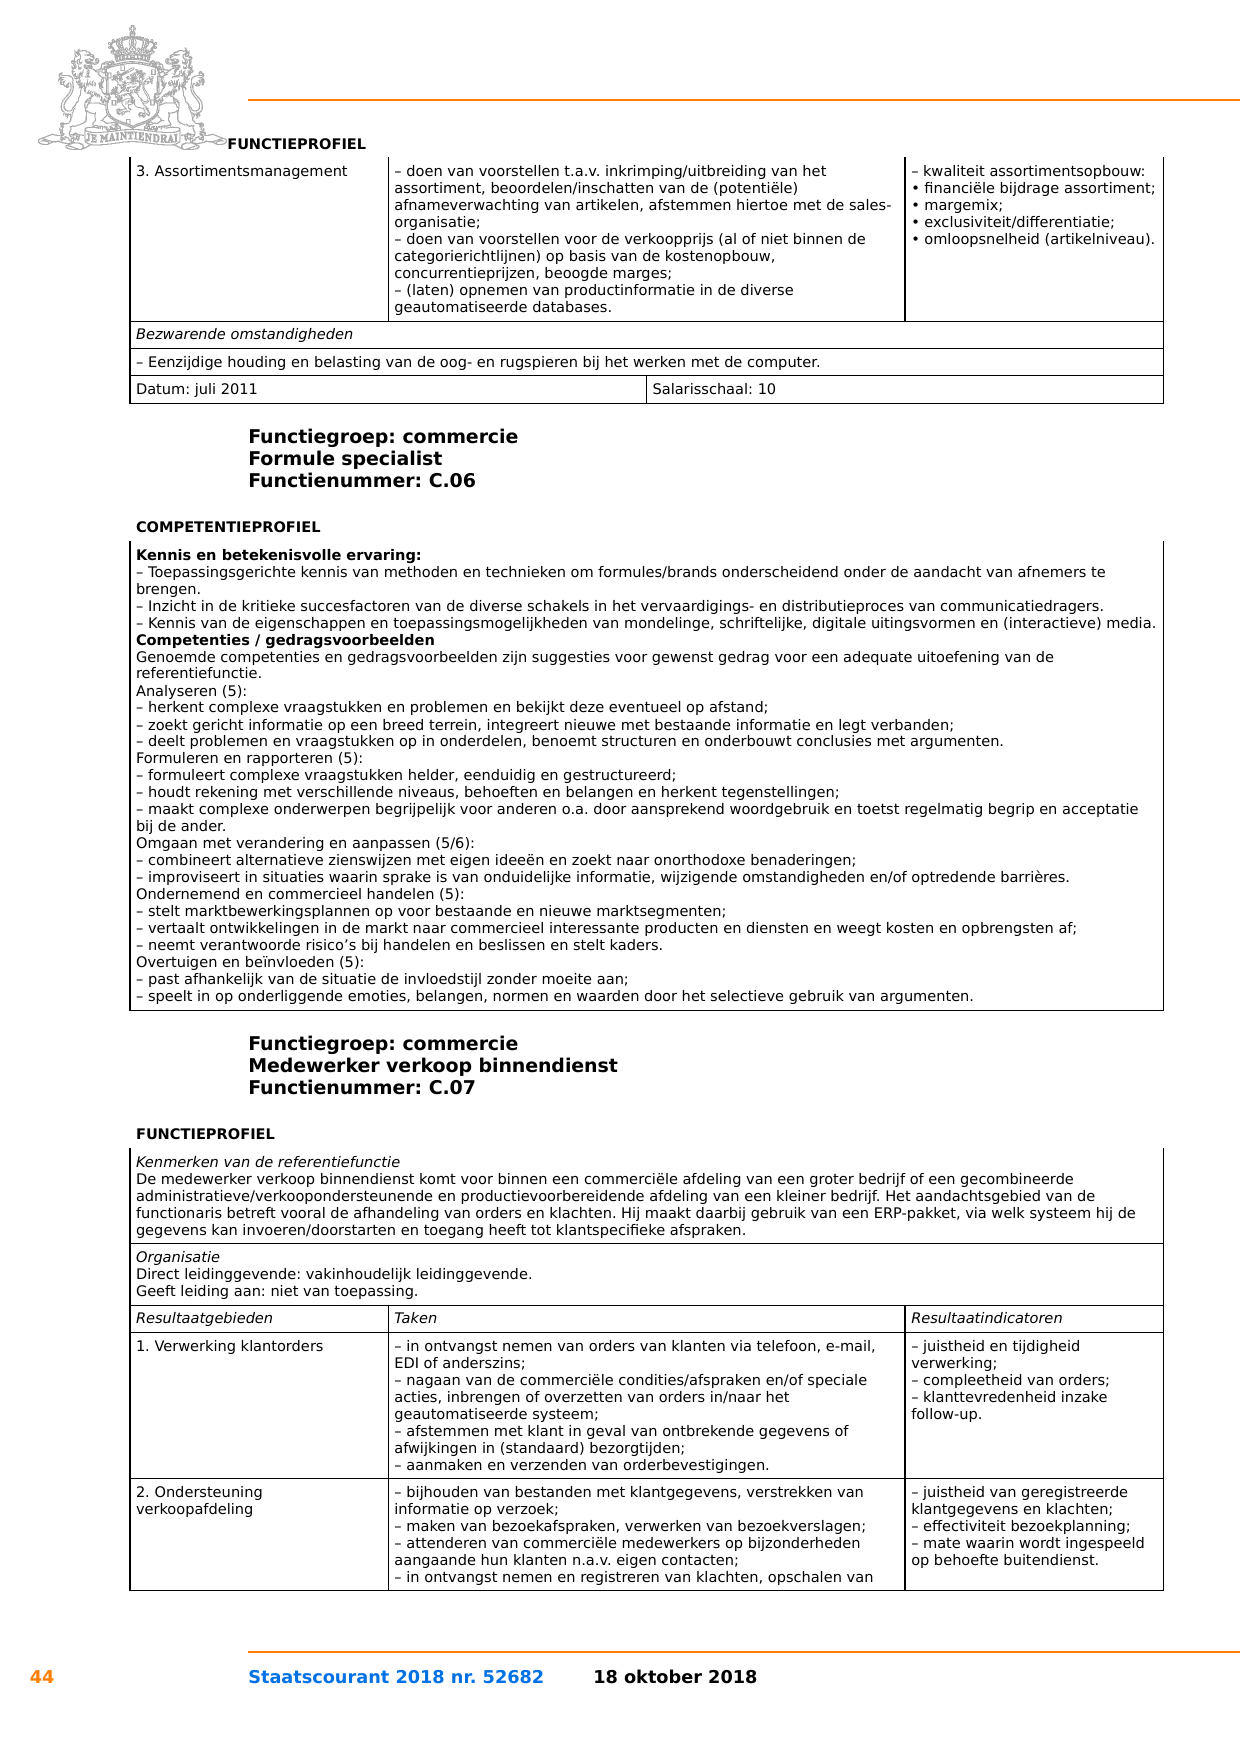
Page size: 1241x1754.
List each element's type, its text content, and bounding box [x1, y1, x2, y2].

text Medewerker verkoop binnendienst [248, 1054, 1163, 1077]
table_cell – doen van voorstellen t.a.v. inkrimping/uitbreiding van het assortiment, beoordelen/inschatten van de (potentiële) afnameverwachting van artikelen, afstemmen hiertoe met de sales-organisatie; – doen van voorstellen voor de verkoopprijs (al of niet binnen de categorierichtlijnen) op basis van de kostenopbouw, concurrentieprijzen, beoogde marges; – (laten) opnemen van productinformatie in de diverse geautomatiseerde databases. [389, 158, 904, 321]
text Functienummer: C.07 [248, 1077, 1163, 1098]
table_cell – juistheid van geregistreerde klantgegevens en klachten; – effectiviteit bezoekplanning; – mate waarin wordt ingespeeld op behoefte buitendienst. [906, 1479, 1163, 1590]
table_header COMPETENTIEPROFIEL [131, 515, 1163, 541]
table_cell – in ontvangst nemen van orders van klanten via telefoon, e-mail, EDI of anderszins; – nagaan van de commerciële condities/afspraken en/of speciale acties, inbrengen of overzetten van orders in/naar het geautomatiseerde systeem; – afstemmen met klant in geval van ontbrekende gegevens of afwijkingen in (standaard) bezorgtijden; – aanmaken en verzenden van orderbevestigingen. [389, 1333, 904, 1478]
table_cell Salarisschaal: 10 [647, 376, 1163, 403]
table_cell Bezwarende omstandigheden [131, 322, 1163, 348]
table_cell Organisatie Direct leidinggevende: vakinhoudelijk leidinggevende. Geeft leiding aan: niet van toepassing. [131, 1244, 1163, 1304]
table_cell – bijhouden van bestanden met klantgegevens, verstrekken van informatie op verzoek; – maken van bezoekafspraken, verwerken van bezoekverslagen; – attenderen van commerciële medewerkers op bijzonderheden aangaande hun klanten n.a.v. eigen contacten; – in ontvangst nemen en registreren van klachten, opschalen van [389, 1479, 904, 1590]
table_cell 2. Ondersteuning verkoopafdeling [131, 1479, 388, 1590]
text Functiegroep: commercie [248, 426, 1163, 448]
table_cell Taken [389, 1306, 904, 1332]
table_cell Kenmerken van de referentiefunctie De medewerker verkoop binnendienst komt voor binnen een commerciële afdeling van een groter bedrijf of een gecombineerde administratieve/verkoopondersteunende en productievoorbereidende afdeling van een kleiner bedrijf. Het aandachtsgebied van de functionaris betreft vooral de afhandeling van orders en klachten. Hij maakt daarbij gebruik van een ERP-pakket, via welk systeem hij de gegevens kan invoeren/doorstarten en toegang heeft tot klantspecifieke afspraken. [131, 1149, 1163, 1243]
text Functiegroep: commercie [248, 1033, 1163, 1054]
picture [38, 25, 227, 150]
table_cell – Eenzijdige houding en belasting van de oog- en rugspieren bij het werken met de computer. [131, 349, 1163, 375]
table_cell Resultaatgebieden [131, 1306, 388, 1332]
table_header FUNCTIEPROFIEL [131, 131, 1163, 157]
table_cell 3. Assortimentsmanagement [131, 158, 388, 321]
table_cell – juistheid en tijdigheid verwerking; – compleetheid van orders; – klanttevredenheid inzake follow-up. [906, 1333, 1163, 1478]
text Formule specialist [248, 448, 1163, 469]
text Functienummer: C.06 [248, 469, 1163, 492]
table_cell 1. Verwerking klantorders [131, 1333, 388, 1478]
table_cell Resultaatindicatoren [906, 1306, 1163, 1332]
table_cell – kwaliteit assortimentsopbouw: • financiële bijdrage assortiment; • margemix; • exclusiviteit/differentiatie; • omloopsnelheid (artikelniveau). [906, 158, 1163, 321]
table_cell Datum: juli 2011 [131, 376, 646, 403]
table_header FUNCTIEPROFIEL [131, 1121, 1163, 1148]
table_cell Kennis en betekenisvolle ervaring: – Toepassingsgerichte kennis van methoden en technieken om formules/brands onderscheidend onder de aandacht van afnemers te brengen. – Inzicht in de kritieke succesfactoren van de diverse schakels in het vervaardigings- en distributieproces van communicatiedragers. – Kennis van de eigenschappen en toepassingsmogelijkheden van mondelinge, schriftelijke, digitale uitingsvormen en (interactieve) media. Competenties / gedragsvoorbeelden Genoemde competenties en gedragsvoorbeelden zijn suggesties voor gewenst gedrag voor een adequate uitoefening van de referentiefunctie. Analyseren (5): – herkent complexe vraagstukken en problemen en bekijkt deze eventueel op afstand; – zoekt gericht informatie op een breed terrein, integreert nieuwe met bestaande informatie en legt verbanden; – deelt problemen en vraagstukken op in onderdelen, benoemt structuren en onderbouwt conclusies met argumenten. Formuleren en rapporteren (5): – formuleert complexe vraagstukken helder, eenduidig en gestructureerd; – houdt rekening met verschillende niveaus, behoeften en belangen en herkent tegenstellingen; – maakt complexe onderwerpen begrijpelijk voor anderen o.a. door aansprekend woordgebruik en toetst regelmatig begrip en acceptatie bij de ander. Omgaan met verandering en aanpassen (5/6): – combineert alternatieve zienswijzen met eigen ideeën en zoekt naar onorthodoxe benaderingen; – improviseert in situaties waarin sprake is van onduidelijke informatie, wijzigende omstandigheden en/of optredende barrières. Ondernemend en commercieel handelen (5): – stelt marktbewerkingsplannen op voor bestaande en nieuwe marktsegmenten; – vertaalt ontwikkelingen in de markt naar commercieel interessante producten en diensten en weegt kosten en opbrengsten af; – neemt verantwoorde risico’s bij handelen en beslissen en stelt kaders. Overtuigen en beïnvloeden (5): – past afhankelijk van de situatie de invloedstijl zonder moeite aan; – speelt in op onderliggende emoties, belangen, normen en waarden door het selectieve gebruik van argumenten. [131, 542, 1163, 1010]
